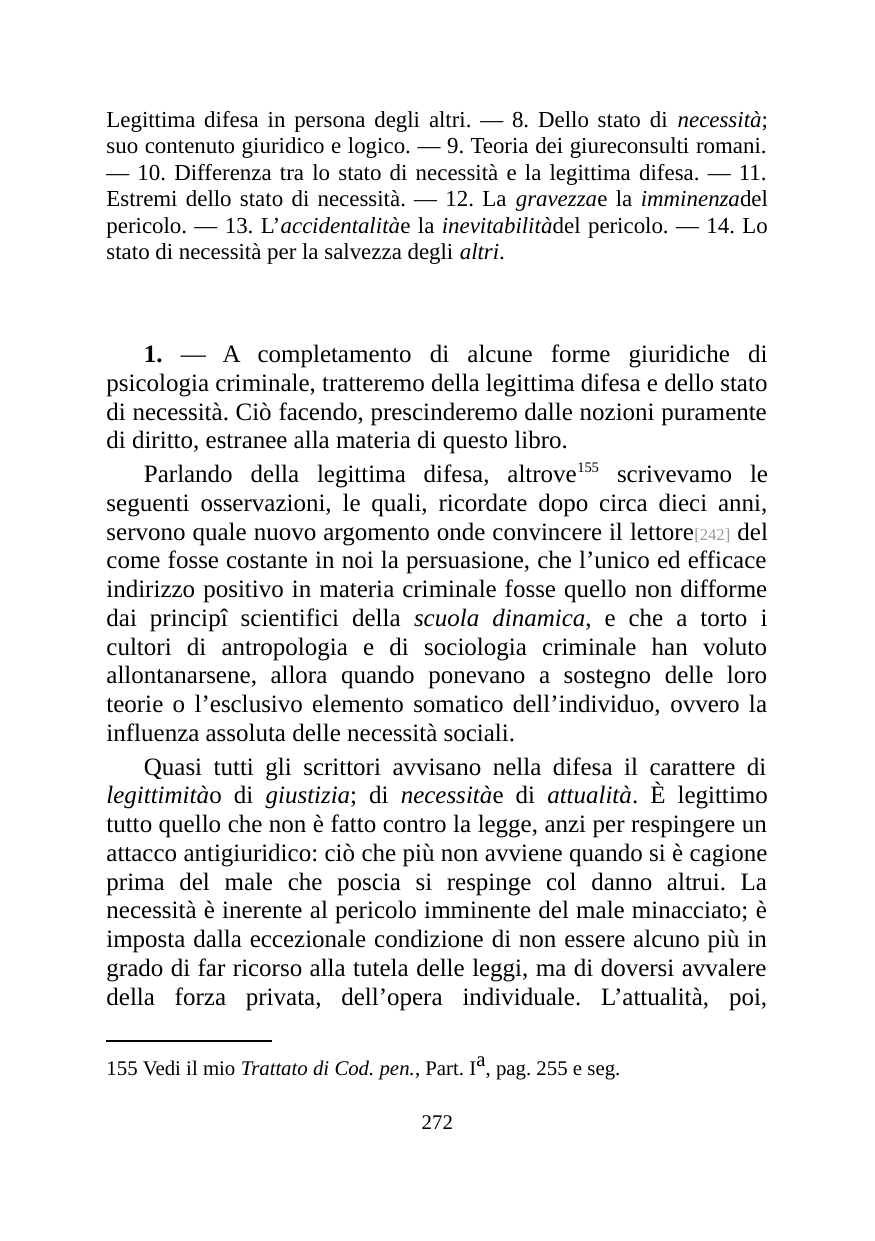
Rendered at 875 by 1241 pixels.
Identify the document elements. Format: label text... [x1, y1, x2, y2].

text Quasi tutti gli scrittori avvisano nella difesa il carattere di legittimitào di giustizia; di necessitàe di attualità. È legittimo tutto quello che non è fatto contro la legge, anzi per respingere un attacco antigiuridico: ciò che più non avviene quando si è cagione prima del male che poscia si respinge col danno altrui. La necessità è inerente al pericolo imminente del male minacciato; è imposta dalla eccezionale condizione di non essere alcuno più in grado di far ricorso alla tutela delle leggi, ma di doversi avvalere della forza privata, dell’opera individuale. L’attualità, poi, [106, 752, 768, 1011]
text Vedi il mio Trattato di Cod. pen., Part. Ia, pag. 255 e seg. [106, 1047, 768, 1080]
text Legittima difesa in persona degli altri. ― 8. Dello stato di necessità; suo contenuto giuridico e logico. ― 9. Teoria dei giureconsulti romani. ― 10. Differenza tra lo stato di necessità e la legittima difesa. ― 11. Estremi dello stato di necessità. ― 12. La gravezzae la imminenzadel pericolo. ― 13. L’accidentalitàe la inevitabilitàdel pericolo. ― 14. Lo stato di necessità per la salvezza degli altri. [106, 106, 768, 264]
text Parlando della legittima difesa, altrove scrivevamo le seguenti osservazioni, le quali, ricordate dopo circa dieci anni, servono quale nuovo argomento onde convincere il lettore[242] del come fosse costante in noi la persuasione, che l’unico ed efficace indirizzo positivo in materia criminale fosse quello non difforme dai principî scientifici della scuola dinamica, e che a torto i cultori di antropologia e di sociologia criminale han voluto allontanarsene, allora quando ponevano a sostegno delle loro teorie o l’esclusivo elemento somatico dell’individuo, ovvero la influenza assoluta delle necessità sociali. [106, 459, 768, 747]
text 1. ― A completamento di alcune forme giuridiche di psicologia criminale, tratteremo della legittima difesa e dello stato di necessità. Ciò facendo, prescinderemo dalle nozioni puramente di diritto, estranee alla materia di questo libro. [106, 339, 768, 454]
